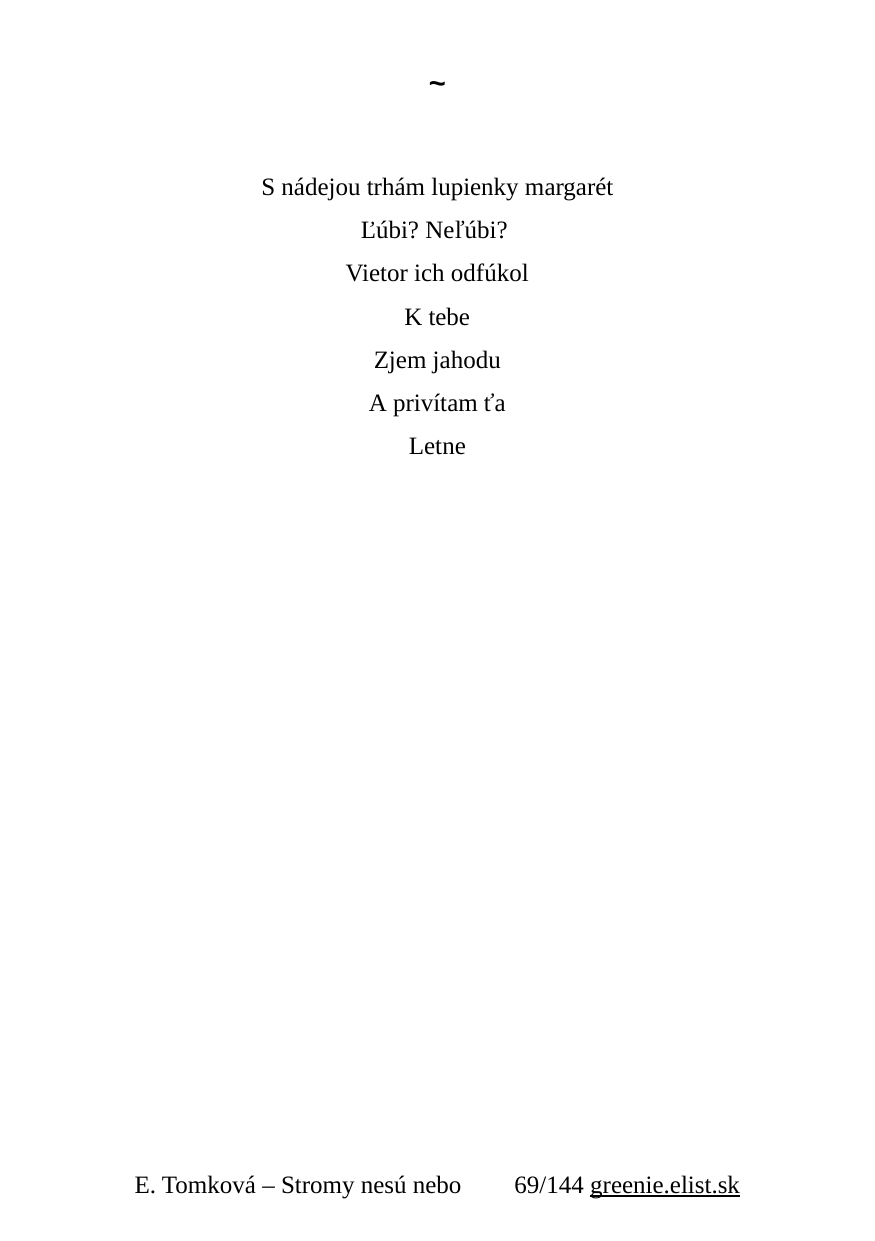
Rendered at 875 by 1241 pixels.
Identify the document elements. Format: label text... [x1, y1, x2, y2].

text Letne [41, 431, 833, 460]
text S nádejou trhám lupienky margarét [41, 129, 833, 201]
text Zjem jahodu [41, 345, 833, 373]
text K tebe [41, 302, 833, 330]
text Vietor ich odfúkol [41, 258, 833, 287]
text Ľúbi? Neľúbi? [41, 215, 833, 244]
subtitle ~ [41, 66, 833, 100]
text A privítam ťa [41, 388, 833, 417]
